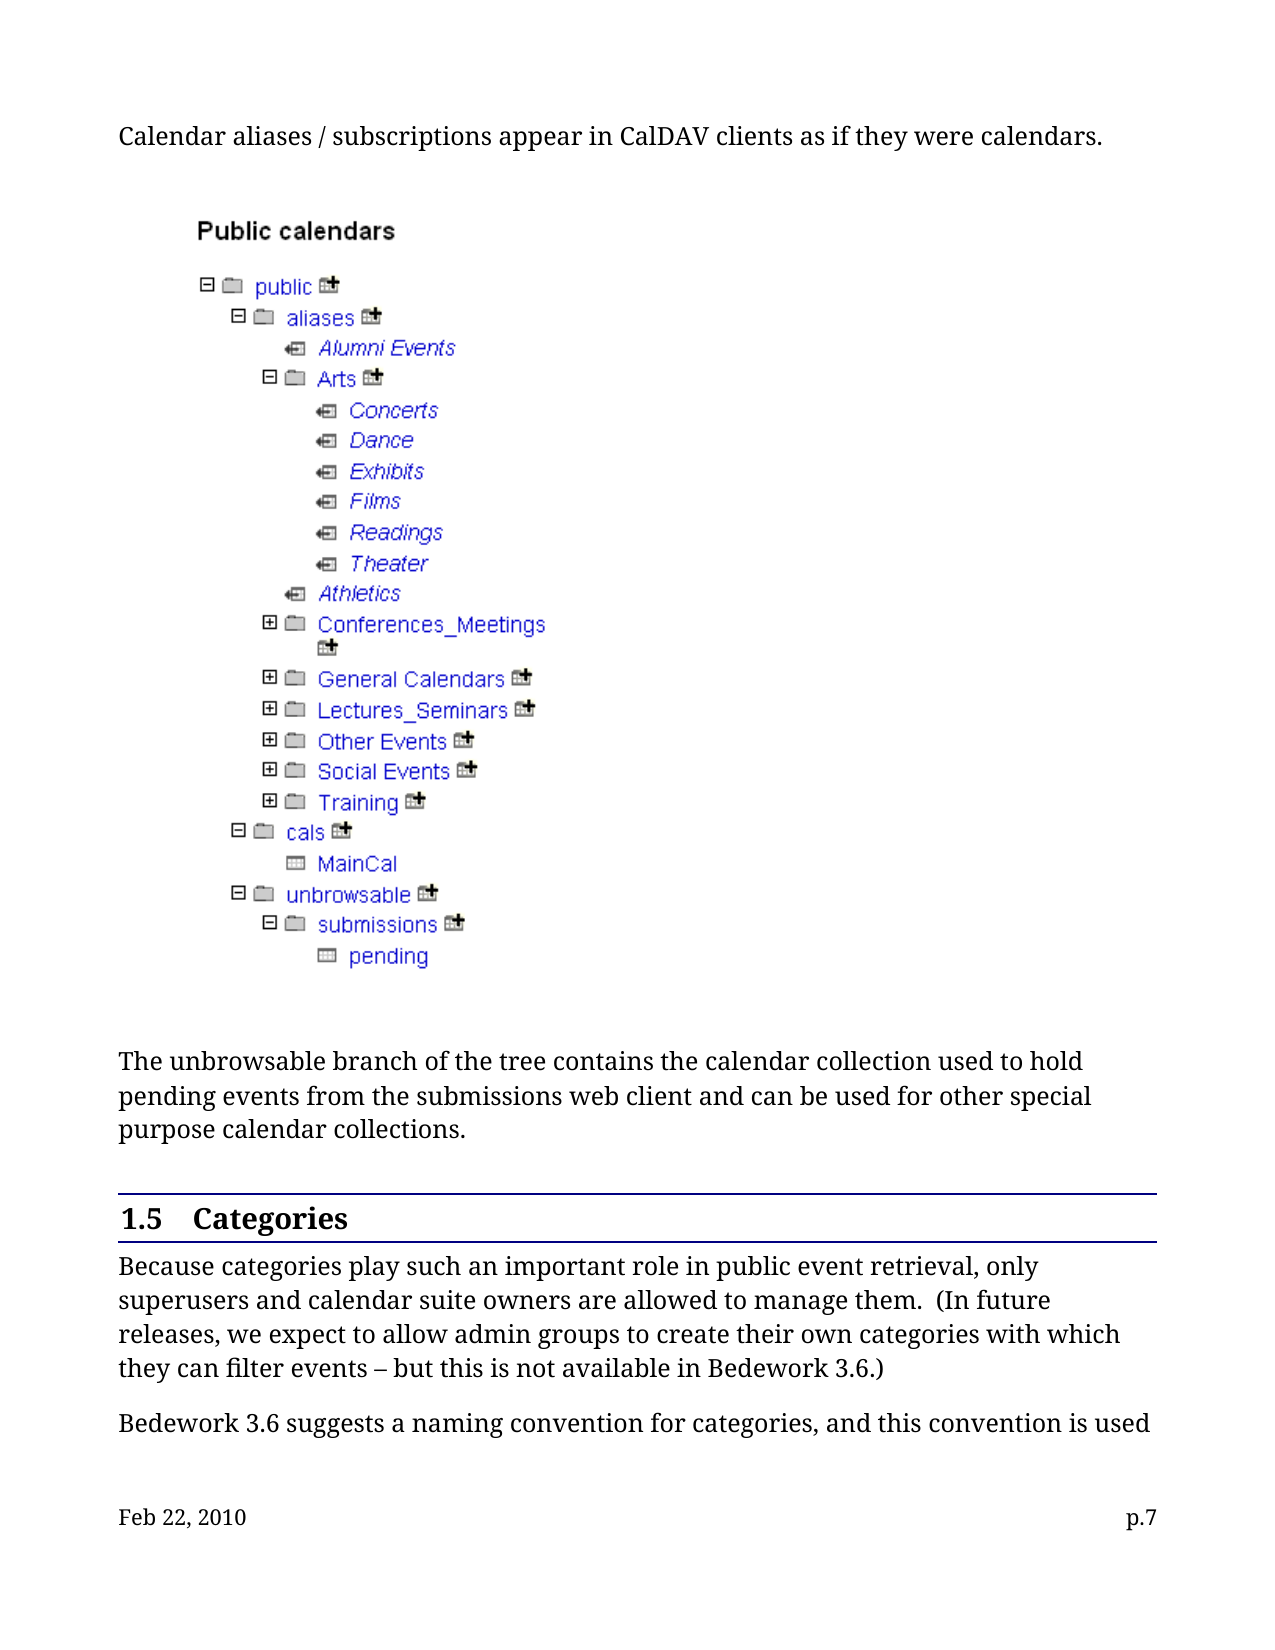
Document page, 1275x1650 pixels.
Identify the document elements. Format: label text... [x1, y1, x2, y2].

text Calendar aliases / subscriptions appear in CalDAV clients as if they were calendars. [118, 118, 1157, 152]
text Because categories play such an important role in public event retrieval, only superusers and calendar suite owners are allowed to manage them. (In future releases, we expect to allow admin groups to create their own categories with which they can filter events – but this is not available in Bedework 3.6.) [118, 1249, 1157, 1385]
subtitle Categories [118, 1195, 1157, 1241]
text Bedework 3.6 suggests a naming convention for categories, and this convention is used [118, 1406, 1157, 1440]
picture [177, 198, 562, 989]
text The unbrowsable branch of the tree contains the calendar collection used to hold pending events from the submissions web client and can be used for other special purpose calendar collections. [118, 1044, 1157, 1146]
